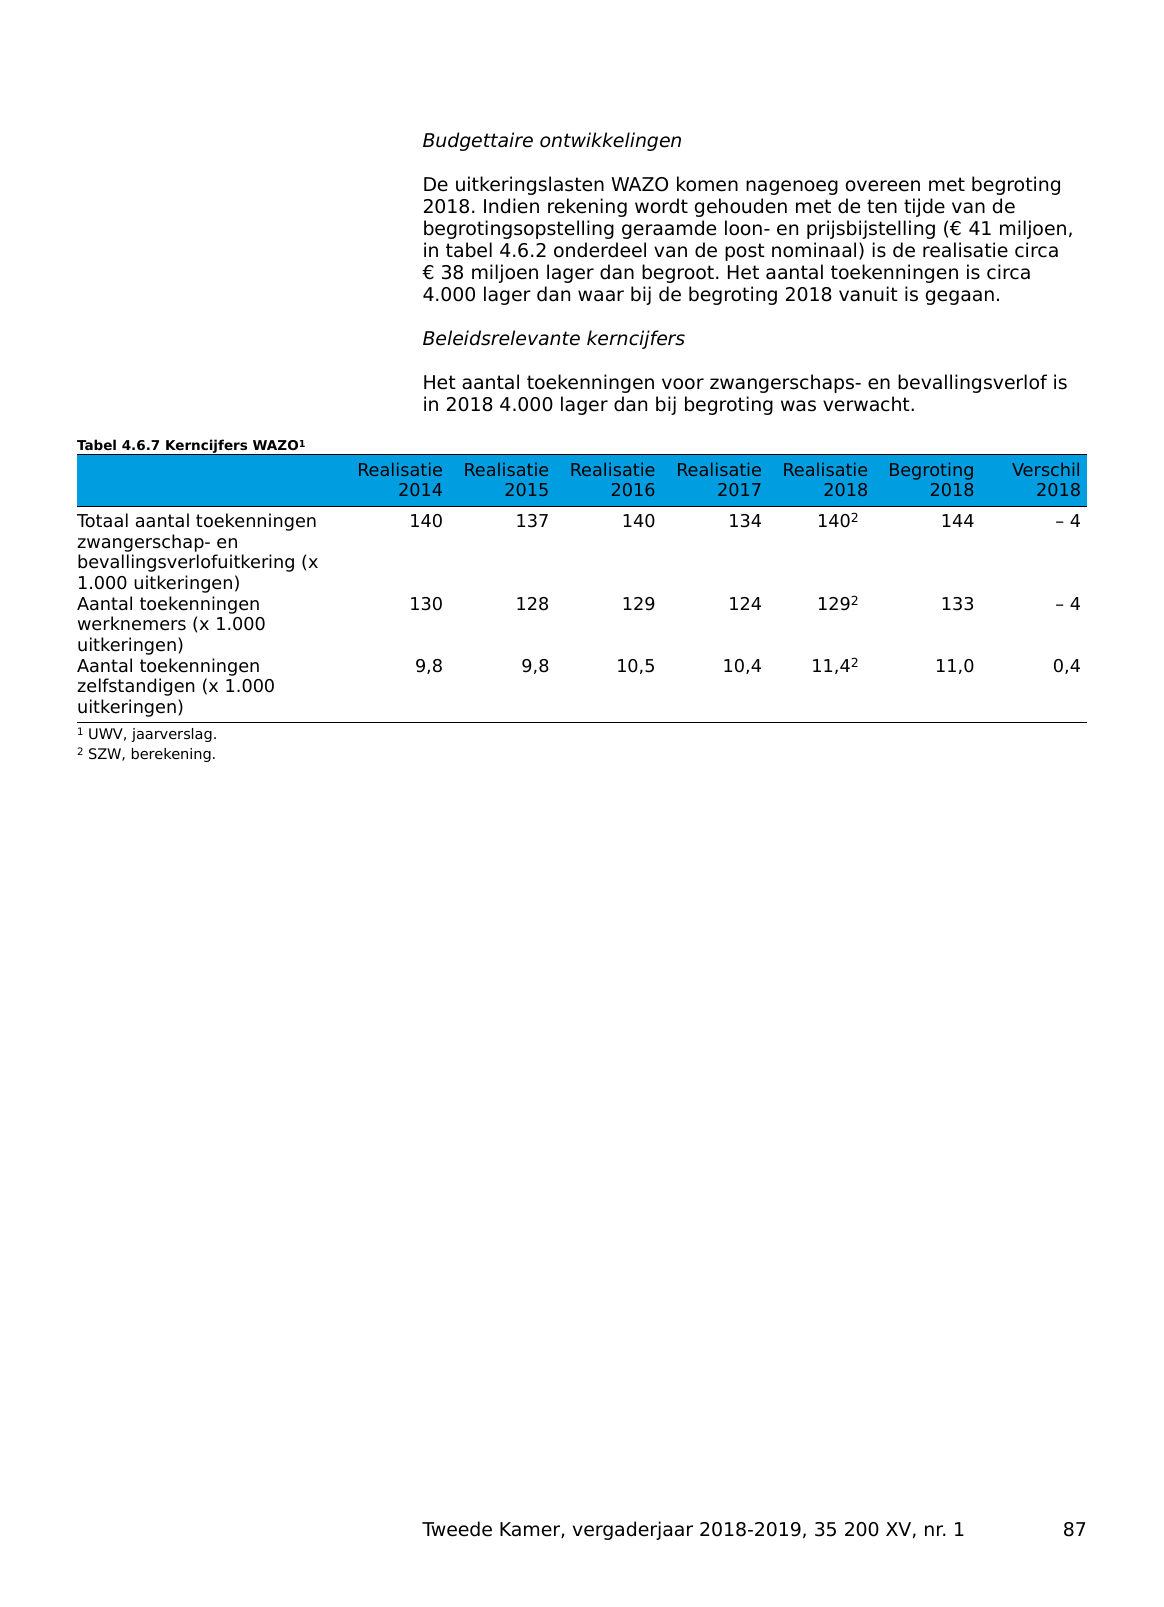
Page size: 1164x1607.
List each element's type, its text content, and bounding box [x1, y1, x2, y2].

table_cell 128 [449, 594, 555, 656]
table_cell 10,4 [661, 656, 768, 722]
table_cell Totaal aantal toekenningen zwangerschap- en bevallingsverlofuitkering (x 1.000 uitkeringen) [77, 507, 342, 594]
text Het aantal toekenningen voor zwangerschaps- en bevallingsverlof is in 2018 4.000 lager dan bij begroting was verwacht. [422, 372, 1087, 416]
table_cell 140 [343, 507, 449, 594]
table_cell 134 [661, 507, 768, 594]
table_cell 137 [449, 507, 555, 594]
table_cell 1 UWV, jaarverslag. 2 SZW, berekening. [77, 723, 1087, 763]
table_cell – 4 [980, 507, 1087, 594]
table_cell Begroting 2018 [874, 455, 980, 506]
table_cell 11,0 [874, 656, 980, 722]
table_cell 140 [555, 507, 661, 594]
table_cell 9,8 [343, 656, 449, 722]
subtitle Beleidsrelevante kerncijfers [422, 328, 1087, 350]
table_cell 0,4 [980, 656, 1087, 722]
table_cell 133 [874, 594, 980, 656]
subtitle Budgettaire ontwikkelingen [422, 130, 1087, 152]
table_cell Verschil 2018 [980, 455, 1087, 506]
table_cell 129 [555, 594, 661, 656]
table_cell Realisatie 2014 [343, 455, 449, 506]
table_cell 1292 [768, 594, 874, 656]
table_cell 130 [343, 594, 449, 656]
table_cell 11,42 [768, 656, 874, 722]
table_header Tabel 4.6.7 Kerncijfers WAZO1 [77, 438, 1087, 454]
table_cell – 4 [980, 594, 1087, 656]
table_cell Realisatie 2018 [768, 455, 874, 506]
table_cell Aantal toekenningen werknemers (x 1.000 uitkeringen) [77, 594, 342, 656]
table_cell Realisatie 2015 [449, 455, 555, 506]
table_cell Aantal toekenningen zelfstandigen (x 1.000 uitkeringen) [77, 656, 342, 722]
table_cell 10,5 [555, 656, 661, 722]
table_cell 124 [661, 594, 768, 656]
table_cell 1402 [768, 507, 874, 594]
table_cell Realisatie 2016 [555, 455, 661, 506]
table_cell 144 [874, 507, 980, 594]
table_cell Realisatie 2017 [661, 455, 768, 506]
table_cell [77, 455, 342, 506]
table_cell 9,8 [449, 656, 555, 722]
text De uitkeringslasten WAZO komen nagenoeg overeen met begroting 2018. Indien rekening wordt gehouden met de ten tijde van de begrotingsopstelling geraamde loon- en prijsbijstelling (€ 41 miljoen, in tabel 4.6.2 onderdeel van de post nominaal) is de realisatie circa € 38 miljoen lager dan begroot. Het aantal toekenningen is circa 4.000 lager dan waar bij de begroting 2018 vanuit is gegaan. [422, 174, 1087, 306]
